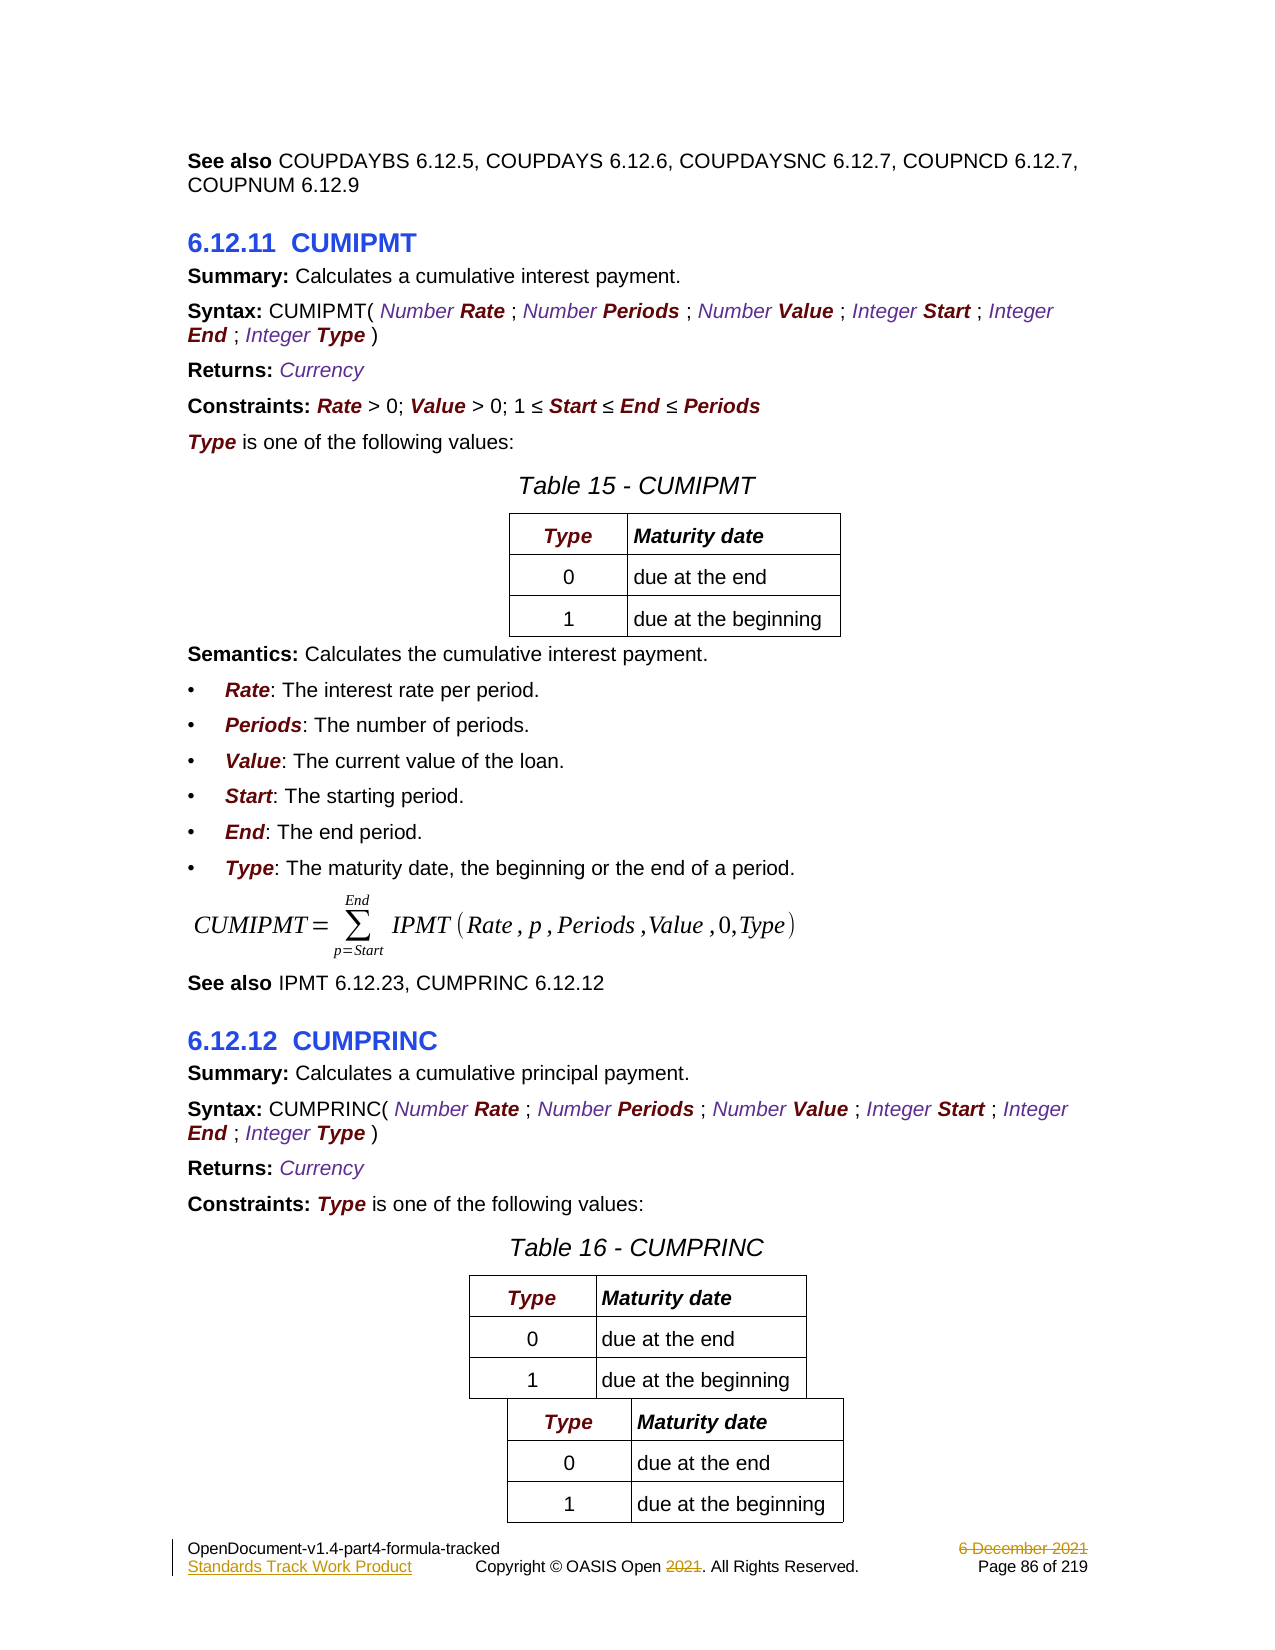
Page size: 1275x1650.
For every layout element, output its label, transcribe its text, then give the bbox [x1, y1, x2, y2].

table_cell due at the end [597, 1317, 806, 1357]
subtitle CUMIPMT [187, 228, 1088, 258]
table_cell 1 [508, 1482, 631, 1522]
table_header Maturity date [632, 1399, 843, 1439]
table_header Type [508, 1399, 631, 1439]
table_cell 0 [508, 1441, 631, 1481]
text Summary: Calculates a cumulative principal payment. [187, 1062, 1088, 1085]
table_cell 1 [510, 596, 627, 636]
table_header Maturity date [597, 1276, 806, 1316]
subtitle CUMPRINC [187, 1026, 1088, 1056]
text Constraints: Rate > 0; Value > 0; 1 ≤ Start ≤ End ≤ Periods [187, 394, 1088, 418]
text Constraints: Type is one of the following values: [187, 1192, 1088, 1216]
text Summary: Calculates a cumulative interest payment. [187, 264, 1088, 288]
list Value: The current value of the loan. [187, 749, 1088, 773]
list Type: The maturity date, the beginning or the end of a period. [187, 856, 1088, 880]
table_cell due at the beginning [632, 1482, 843, 1522]
table_cell 1 [470, 1358, 596, 1398]
text Syntax: CUMIPMT( Number Rate ; Number Periods ; Number Value ; Integer Start ; Integer End ; Integer Type ) [187, 300, 1088, 347]
table_cell 0 [470, 1317, 596, 1357]
list Periods: The number of periods. [187, 714, 1088, 737]
table_cell due at the beginning [597, 1358, 806, 1398]
table_cell due at the end [632, 1441, 843, 1481]
text Returns: Currency [187, 1157, 1088, 1180]
table_header Type [510, 514, 627, 554]
text Syntax: CUMPRINC( Number Rate ; Number Periods ; Number Value ; Integer Start ; Integer End ; Integer Type ) [187, 1097, 1088, 1144]
text See also IPMT 6.12.23, CUMPRINC 6.12.12 [187, 971, 1088, 995]
text Table 16 - CUMPRINC [187, 1234, 1088, 1262]
text Semantics: Calculates the cumulative interest payment. [187, 642, 1088, 666]
table_header Type [470, 1276, 596, 1316]
table_cell due at the beginning [628, 596, 840, 636]
table_header Maturity date [628, 514, 840, 554]
text See also COUPDAYBS 6.12.5, COUPDAYS 6.12.6, COUPDAYSNC 6.12.7, COUPNCD 6.12.7, COUPNUM 6.12.9 [187, 150, 1088, 197]
table_cell 0 [510, 555, 627, 595]
list Rate: The interest rate per period. [187, 678, 1088, 702]
text Returns: Currency [187, 359, 1088, 382]
text Table 15 - CUMIPMT [187, 472, 1088, 500]
text Type is one of the following values: [187, 430, 1088, 454]
table_cell due at the end [628, 555, 840, 595]
list Start: The starting period. [187, 785, 1088, 808]
list End: The end period. [187, 821, 1088, 844]
